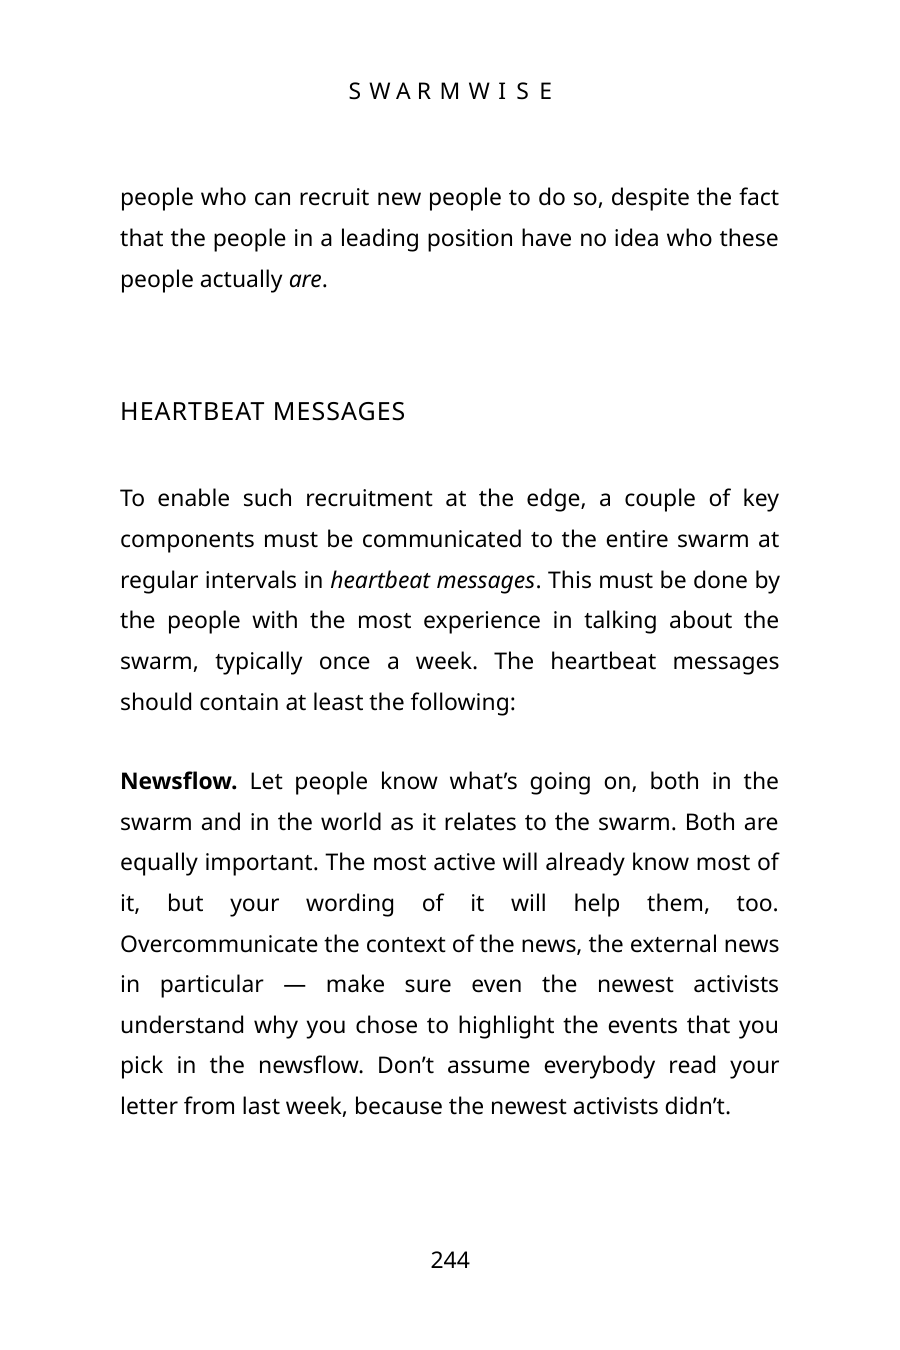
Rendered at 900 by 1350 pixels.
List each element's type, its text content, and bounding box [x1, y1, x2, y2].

text To enable such recruitment at the edge, a couple of key components must be communicated to the entire swarm at regular intervals in heartbeat messages. This must be done by the people with the most experience in talking about the swarm, typically once a week. The heartbeat messages should contain at least the following: [120, 482, 780, 717]
text Newsflow. Let people know what’s going on, both in the swarm and in the world as it relates to the swarm. Both are equally important. The most active will already know most of it, but your wording of it will help them, too. Overcommunicate the context of the news, the external news in particular — make sure even the newest activists understand why you chose to highlight the events that you pick in the newsflow. Don’t assume everybody read your letter from last week, because the newest activists didn’t. [120, 765, 780, 1121]
subtitle Heartbeat messages [120, 393, 780, 427]
text people who can recruit new people to do so, despite the fact that the people in a leading position have no idea who these people actually are. [120, 181, 780, 294]
